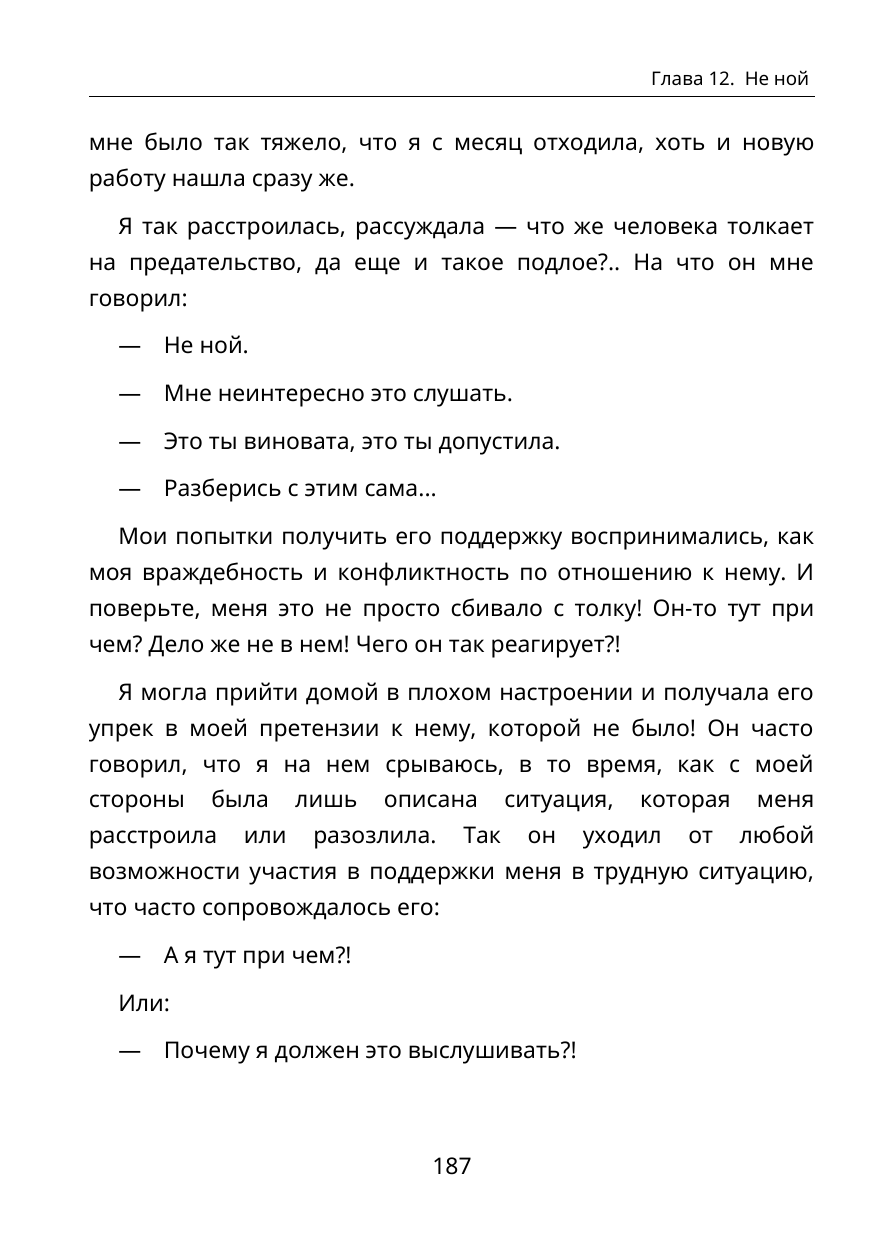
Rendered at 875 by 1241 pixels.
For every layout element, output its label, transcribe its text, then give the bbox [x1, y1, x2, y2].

list Разберись с этим сама... [88, 472, 815, 504]
list А я тут при чем?! [88, 939, 815, 970]
text Мои попытки получить его поддержку воспринимались, как моя враждебность и конфликтность по отношению к нему. И поверьте, меня это не просто сбивало с толку! Он-то тут при чем? Дело же не в нем! Чего он так реагирует?! [88, 520, 815, 659]
list Почему я должен это выслушивать?! [88, 1034, 815, 1066]
text Я так расстроилась, рассуждала — что же человека толкает на предательство, да еще и такое подлое?.. На что он мне говорил: [88, 210, 815, 313]
list Не ной. [88, 329, 815, 361]
list Это ты виновата, это ты допустила. [88, 425, 815, 456]
text Я могла прийти домой в плохом настроении и получала его упрек в моей претензии к нему, которой не было! Он часто говорил, что я на нем срываюсь, в то время, как с моей стороны была лишь описана ситуация, которая меня расстроила или разозлила. Так он уходил от любой возможности участия в поддержки меня в трудную ситуацию, что часто сопровождалось его: [88, 676, 815, 922]
text Или: [88, 987, 815, 1018]
list Мне неинтересно это слушать. [88, 377, 815, 408]
text мне было так тяжело, что я с месяц отходила, хоть и новую работу нашла сразу же. [88, 126, 815, 193]
